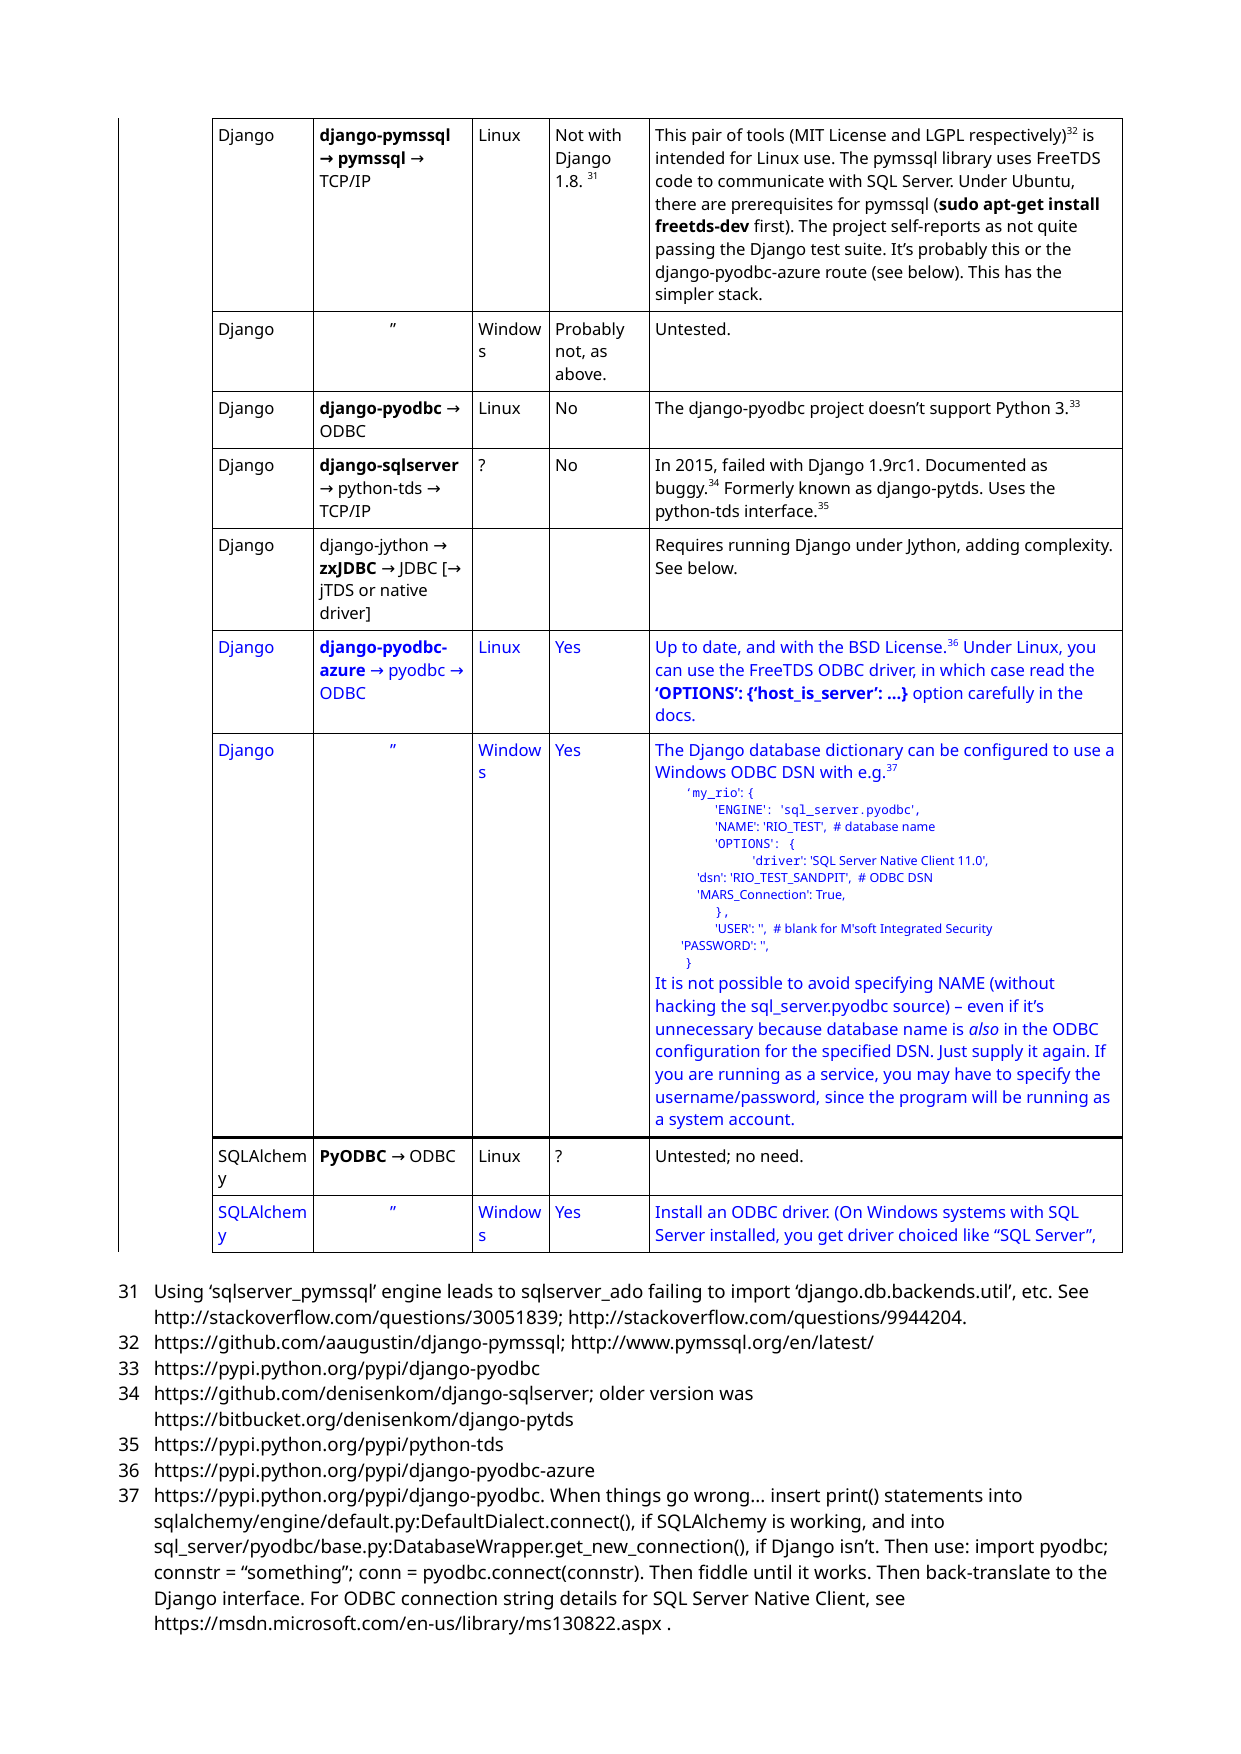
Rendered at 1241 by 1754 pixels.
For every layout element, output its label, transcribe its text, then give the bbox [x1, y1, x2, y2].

table_cell The Django database dictionary can be configured to use a Windows ODBC DSN with e.g. ‘my_rio': { 'ENGINE': 'sql_server.pyodbc', 'NAME': 'RIO_TEST', # database name 'OPTIONS': { 'driver': 'SQL Server Native Client 11.0', 'dsn': 'RIO_TEST_SANDPIT', # ODBC DSN 'MARS_Connection': True, }, 'USER': '', # blank for M'soft Integrated Security 'PASSWORD': '', } It is not possible to avoid specifying NAME (without hacking the sql_server.pyodbc source) – even if it’s unnecessary because database name is also in the ODBC configuration for the specified DSN. Just supply it again. If you are running as a service, you may have to specify the username/password, since the program will be running as a system account. [650, 734, 1122, 1136]
table_cell [550, 529, 649, 630]
table_cell Django [213, 119, 313, 311]
table_cell Up to date, and with the BSD License. Under Linux, you can use the FreeTDS ODBC driver, in which case read the ‘OPTIONS’: {‘host_is_server’: ...} option carefully in the docs. [650, 631, 1122, 732]
table_cell Linux [473, 631, 549, 732]
table_cell Probably not, as above. [550, 312, 649, 391]
table_cell No [550, 392, 649, 448]
table_cell [119, 1136, 212, 1195]
table_cell ? [473, 449, 549, 528]
table_cell Django [213, 392, 313, 448]
table_cell Untested; no need. [650, 1139, 1122, 1195]
table_cell Django [213, 529, 313, 630]
table_cell django-sqlserver → python-tds → TCP/IP [314, 449, 472, 528]
table_cell Django [213, 312, 313, 391]
table_cell The django-pyodbc project doesn’t support Python 3. [650, 392, 1122, 448]
table_cell This pair of tools (MIT License and LGPL respectively) is intended for Linux use. The pymssql library uses FreeTDS code to communicate with SQL Server. Under Ubuntu, there are prerequisites for pymssql (sudo apt-get install freetds-dev first). The project self-reports as not quite passing the Django test suite. It’s probably this or the django-pyodbc-azure route (see below). This has the simpler stack. [650, 119, 1122, 311]
table_cell Linux [473, 1139, 549, 1195]
table_cell [119, 118, 212, 311]
table_cell No [550, 449, 649, 528]
table_cell Windows [473, 312, 549, 391]
table_cell Django [213, 734, 313, 1136]
table_cell [119, 1195, 212, 1252]
table_cell ” [314, 312, 472, 391]
table_cell Yes [550, 1196, 649, 1252]
table_cell Yes [550, 631, 649, 732]
table_cell [119, 630, 212, 732]
table_cell django-pymssql → pymssql → TCP/IP [314, 119, 472, 311]
table_cell Yes [550, 734, 649, 1136]
table_cell ” [314, 1196, 472, 1252]
table_cell PyODBC → ODBC [314, 1139, 472, 1195]
table_cell [119, 391, 212, 448]
table_cell ? [550, 1139, 649, 1195]
table_cell django-pyodbc-azure → pyodbc → ODBC [314, 631, 472, 732]
table_cell django-pyodbc → ODBC [314, 392, 472, 448]
table_cell SQLAlchemy [213, 1139, 313, 1195]
table_cell ” [314, 734, 472, 1136]
table_cell Django [213, 631, 313, 732]
table_cell Windows [473, 734, 549, 1136]
table_cell Not with Django 1.8. [550, 119, 649, 311]
table_cell django-jython → zxJDBC → JDBC [→ jTDS or native driver] [314, 529, 472, 630]
table_cell [119, 448, 212, 528]
table_cell SQLAlchemy [213, 1196, 313, 1252]
table_cell Django [213, 449, 313, 528]
table_cell Install an ODBC driver. (On Windows systems with SQL Server installed, you get driver choiced like “SQL Server”, [650, 1196, 1122, 1252]
table_cell Windows [473, 1196, 549, 1252]
table_cell [473, 529, 549, 630]
table_cell Untested. [650, 312, 1122, 391]
table_cell Requires running Django under Jython, adding complexity. See below. [650, 529, 1122, 630]
table_cell Linux [473, 119, 549, 311]
table_cell [119, 528, 212, 630]
table_cell [119, 311, 212, 391]
table_cell Linux [473, 392, 549, 448]
table_cell In 2015, failed with Django 1.9rc1. Documented as buggy. Formerly known as django-pytds. Uses the python-tds interface. [650, 449, 1122, 528]
table_cell [119, 733, 212, 1136]
